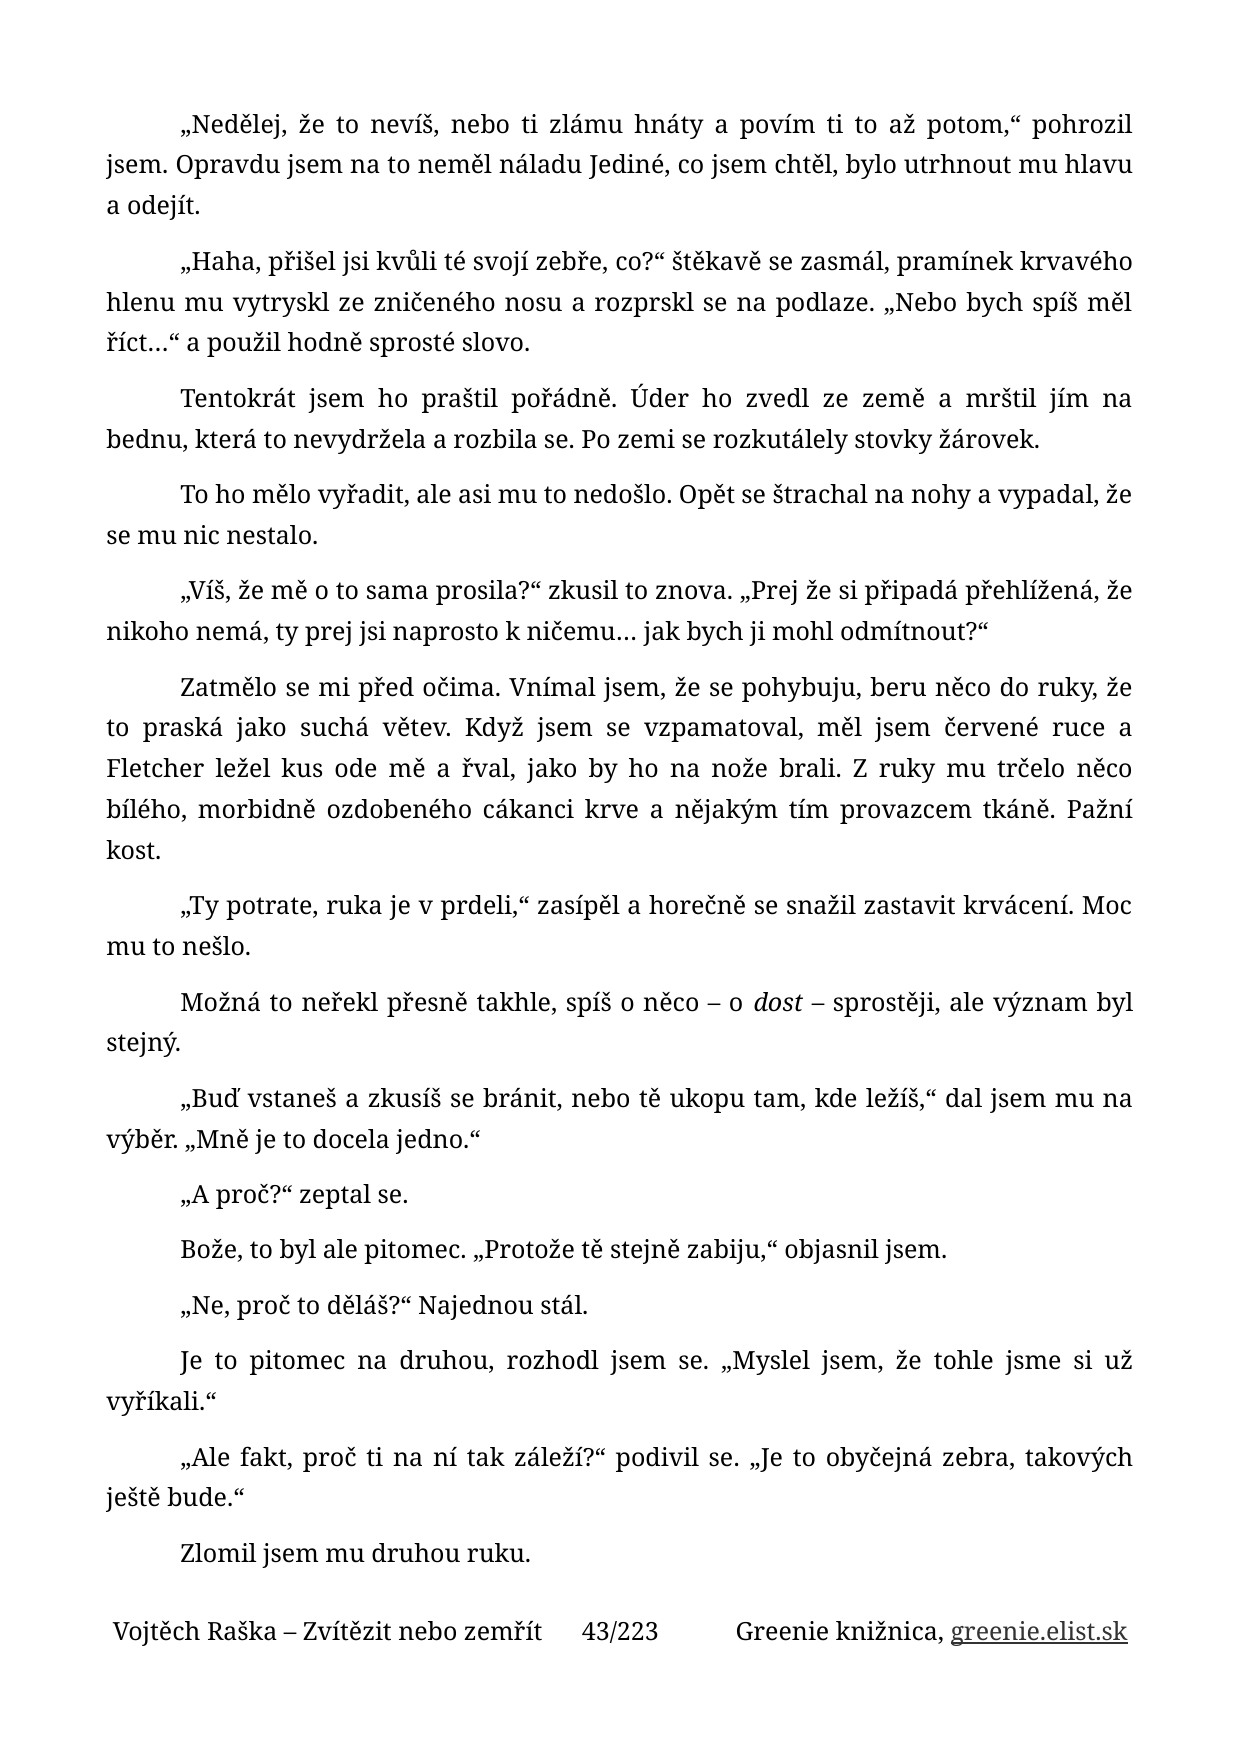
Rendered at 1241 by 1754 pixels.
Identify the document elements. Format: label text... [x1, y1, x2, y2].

text Je to pitomec na druhou, rozhodl jsem se. „Myslel jsem, že tohle jsme si už vyříkali.“ [106, 1343, 1134, 1418]
text Tentokrát jsem ho praštil pořádně. Úder ho zvedl ze země a mrštil jím na bednu, která to nevydržela a rozbila se. Po zemi se rozkutálely stovky žárovek. [106, 380, 1134, 455]
text Zatmělo se mi před očima. Vnímal jsem, že se pohybuju, beru něco do ruky, že to praská jako suchá větev. Když jsem se vzpamatoval, měl jsem červené ruce a Fletcher ležel kus ode mě a řval, jako by ho na nože brali. Z ruky mu trčelo něco bílého, morbidně ozdobeného cákanci krve a nějakým tím provazcem tkáně. Pažní kost. [106, 669, 1134, 867]
text „Ne, proč to děláš?“ Najednou stál. [106, 1287, 1134, 1322]
text Možná to neřekl přesně takhle, spíš o něco – o dost – sprostěji, ale význam byl stejný. [106, 984, 1134, 1059]
text „Víš, že mě o to sama prosila?“ zkusil to znova. „Prej že si připadá přehlížená, že nikoho nemá, ty prej jsi naprosto k ničemu… jak bych ji mohl odmítnout?“ [106, 573, 1134, 648]
text „Ale fakt, proč ti na ní tak záleží?“ podivil se. „Je to obyčejná zebra, takových ještě bude.“ [106, 1439, 1134, 1514]
text Zlomil jsem mu druhou ruku. [106, 1535, 1134, 1569]
text „Nedělej, že to nevíš, nebo ti zlámu hnáty a povím ti to až potom,“ pohrozil jsem. Opravdu jsem na to neměl náladu Jediné, co jsem chtěl, bylo utrhnout mu hlavu a odejít. [106, 106, 1134, 222]
text „Buď vstaneš a zkusíš se bránit, nebo tě ukopu tam, kde ležíš,“ dal jsem mu na výběr. „Mně je to docela jedno.“ [106, 1080, 1134, 1155]
text „Ty potrate, ruka je v prdeli,“ zasípěl a horečně se snažil zastavit krvácení. Moc mu to nešlo. [106, 888, 1134, 963]
text „A proč?“ zeptal se. [106, 1177, 1134, 1211]
text Bože, to byl ale pitomec. „Protože tě stejně zabiju,“ objasnil jsem. [106, 1232, 1134, 1266]
text „Haha, přišel jsi kvůli té svojí zebře, co?“ štěkavě se zasmál, pramínek krvavého hlenu mu vytryskl ze zničeného nosu a rozprskl se na podlaze. „Nebo bych spíš měl říct…“ a použil hodně sprosté slovo. [106, 243, 1134, 359]
text To ho mělo vyřadit, ale asi mu to nedošlo. Opět se štrachal na nohy a vypadal, že se mu nic nestalo. [106, 477, 1134, 552]
